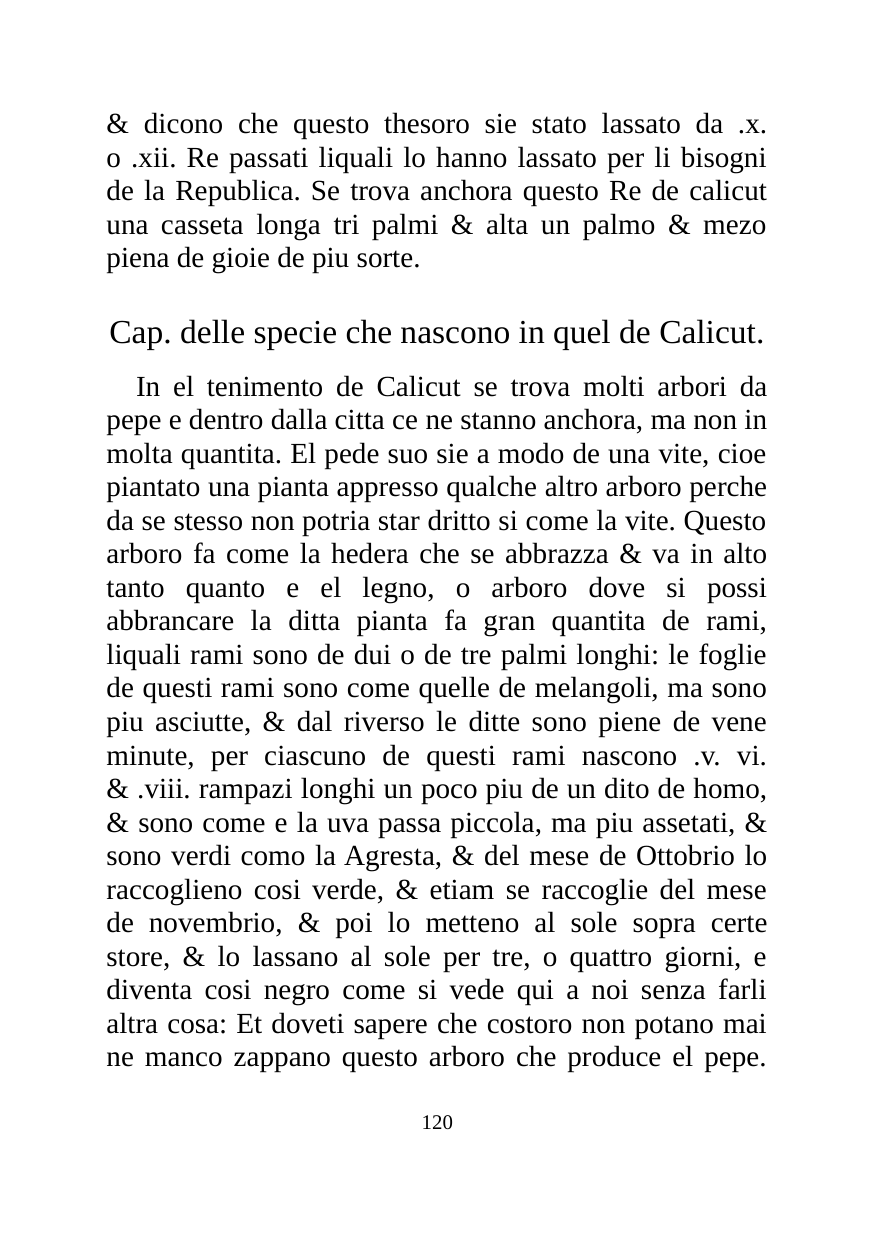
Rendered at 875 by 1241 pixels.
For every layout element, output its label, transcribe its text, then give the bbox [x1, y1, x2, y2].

subtitle Cap. delle specie che nascono in quel de Calicut. [106, 312, 768, 351]
text & dicono che questo thesoro sie stato lassato da .x. o .xii. Re passati liquali lo hanno lassato per li bisogni de la Republica. Se trova anchora questo Re de calicut una casseta longa tri palmi & alta un palmo & mezo piena de gioie de piu sorte. [106, 106, 768, 274]
text In el tenimento de Calicut se trova molti arbori da pepe e dentro dalla citta ce ne stanno anchora, ma non in molta quantita. El pede suo sie a modo de una vite, cioe piantato una pianta appresso qualche altro arboro perche da se stesso non potria star dritto si come la vite. Questo arboro fa come la hedera che se abbrazza & va in alto tanto quanto e el legno, o arboro dove si possi abbrancare la ditta pianta fa gran quantita de rami, liquali rami sono de dui o de tre palmi longhi: le foglie de questi rami sono come quelle de melangoli, ma sono piu asciutte, & dal riverso le ditte sono piene de vene minute, per ciascuno de questi rami nascono .v. vi. & .viii. rampazi longhi un poco piu de un dito de homo, & sono come e la uva passa piccola, ma piu assetati, & sono verdi como la Agresta, & del mese de Ottobrio lo raccoglieno cosi verde, & etiam se raccoglie del mese de novembrio, & poi lo metteno al sole sopra certe store, & lo lassano al sole per tre, o quattro giorni, e diventa cosi negro come si vede qui a noi senza farli altra cosa: Et doveti sapere che costoro non potano mai ne manco zappano questo arboro che produce el pepe. [106, 369, 768, 1073]
